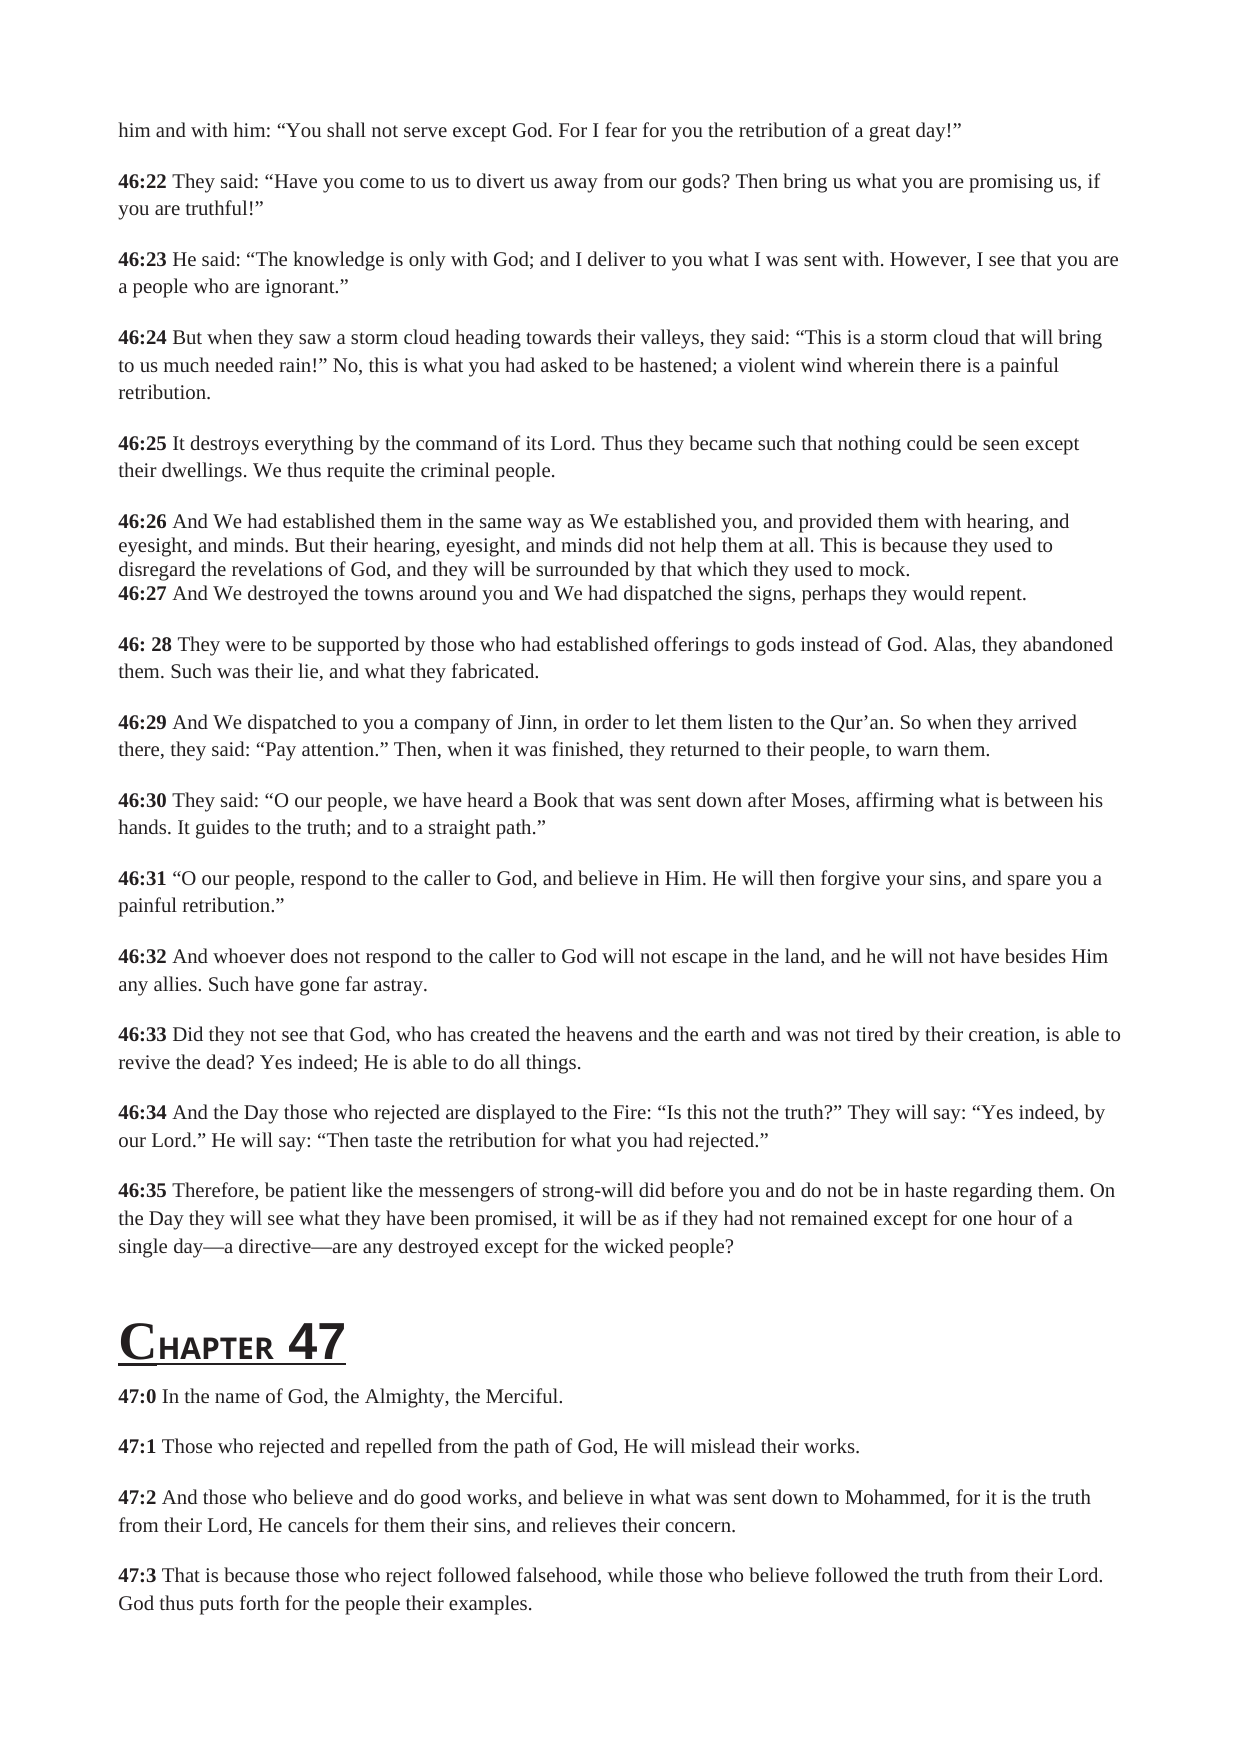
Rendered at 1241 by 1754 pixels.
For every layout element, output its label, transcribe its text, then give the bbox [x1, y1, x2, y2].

subtitle Chapter 47 [118, 1309, 1122, 1371]
text 47:0 In the name of God, the Almighty, the Merciful. [118, 1384, 1122, 1408]
text 46:24 But when they saw a storm cloud heading towards their valleys, they said: “This is a storm cloud that will bring to us much needed rain!” No, this is what you had asked to be hastened; a violent wind wherein there is a painful retribution. [118, 325, 1122, 404]
text 46:26 And We had established them in the same way as We established you, and provided them with hearing, and eyesight, and minds. But their hearing, eyesight, and minds did not help them at all. This is because they used to disregard the revelations of God, and they will be surrounded by that which they used to mock. [118, 509, 1122, 581]
text 47:3 That is because those who reject followed falsehood, while those who believe followed the truth from their Lord. God thus puts forth for the people their examples. [118, 1563, 1122, 1615]
text 46:22 They said: “Have you come to us to divert us away from our gods? Then bring us what you are promising us, if you are truthful!” [118, 169, 1122, 220]
text 46:23 He said: “The knowledge is only with God; and I deliver to you what I was sent with. However, I see that you are a people who are ignorant.” [118, 247, 1122, 298]
text 46:29 And We dispatched to you a company of Jinn, in order to let them listen to the Qur’an. So when they arrived there, they said: “Pay attention.” Then, when it was finished, they returned to their people, to warn them. [118, 709, 1122, 761]
text 46:34 And the Day those who rejected are displayed to the Fire: “Is this not the truth?” They will say: “Yes indeed, by our Lord.” He will say: “Then taste the retribution for what you had rejected.” [118, 1100, 1122, 1152]
text 46: 28 They were to be supported by those who had established offerings to gods instead of God. Alas, they abandoned them. Such was their lie, and what they fabricated. [118, 631, 1122, 683]
text 46:33 Did they not see that God, who has created the heavens and the earth and was not tired by their creation, is able to revive the dead? Yes indeed; He is able to do all things. [118, 1022, 1122, 1074]
text 47:1 Those who rejected and repelled from the path of God, He will mislead their works. [118, 1434, 1122, 1458]
text 46:27 And We destroyed the towns around you and We had dispatched the signs, perhaps they would repent. [118, 581, 1122, 605]
text 47:2 And those who believe and do good works, and believe in what was sent down to Mohammed, for it is the truth from their Lord, He cancels for them their sins, and relieves their concern. [118, 1485, 1122, 1537]
text 46:30 They said: “O our people, we have heard a Book that was sent down after Moses, affirming what is between his hands. It guides to the truth; and to a straight path.” [118, 788, 1122, 839]
text him and with him: “You shall not serve except God. For I fear for you the retribution of a great day!” [118, 118, 1122, 142]
text 46:31 “O our people, respond to the caller to God, and believe in Him. He will then forgive your sins, and spare you a painful retribution.” [118, 866, 1122, 917]
text 46:35 Therefore, be patient like the messengers of strong-will did before you and do not be in haste regarding them. On the Day they will see what they have been promised, it will be as if they had not remained except for one hour of a single day—a directive—are any destroyed except for the wicked people? [118, 1178, 1122, 1258]
text 46:25 It destroys everything by the command of its Lord. Thus they became such that nothing could be seen except their dwellings. We thus requite the criminal people. [118, 431, 1122, 482]
text 46:32 And whoever does not respond to the caller to God will not escape in the land, and he will not have besides Him any allies. Such have gone far astray. [118, 944, 1122, 996]
